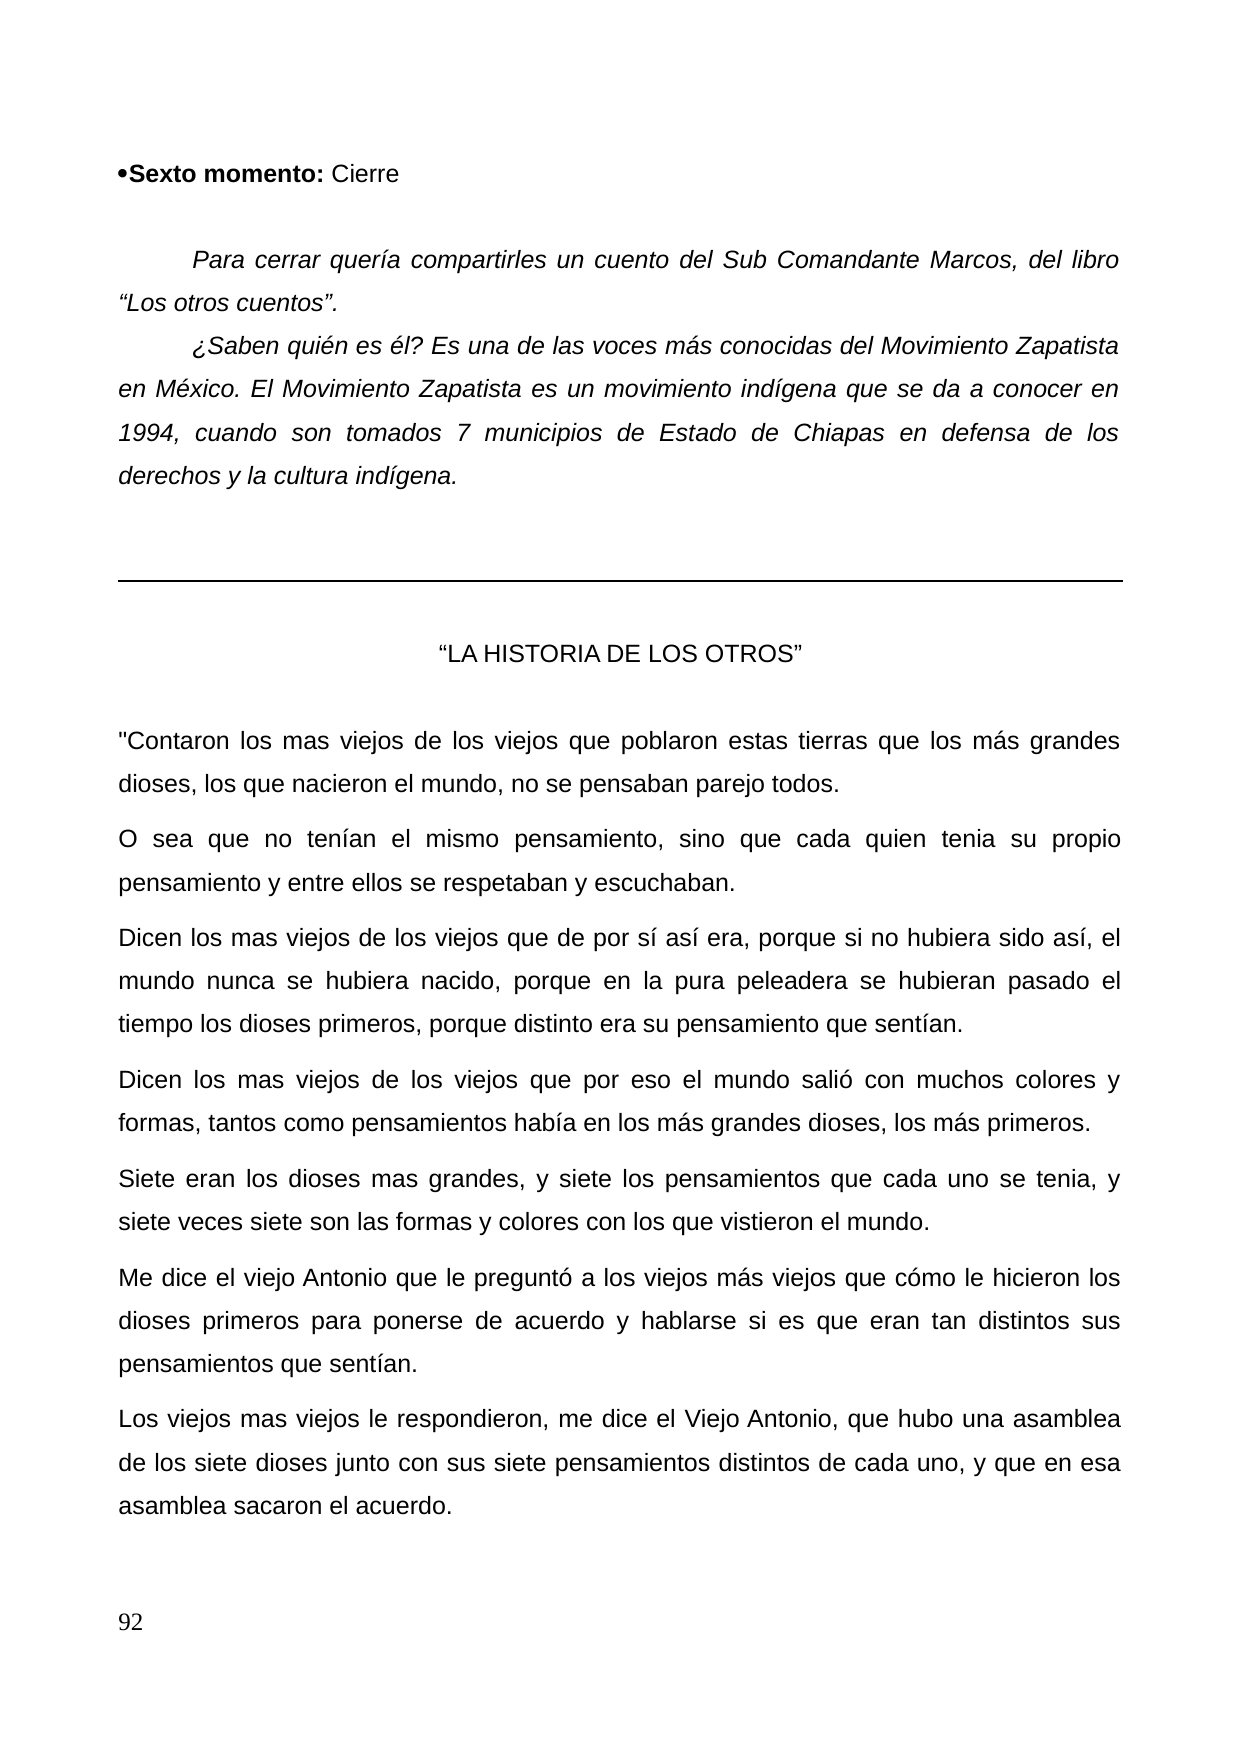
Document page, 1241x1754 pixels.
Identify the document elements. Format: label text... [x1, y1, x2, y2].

text O sea que no tenían el mismo pensamiento, sino que cada quien tenia su propio pensamiento y entre ellos se respetaban y escuchaban. [118, 824, 1123, 896]
text Los viejos mas viejos le respondieron, me dice el Viejo Antonio, que hubo una asamblea de los siete dioses junto con sus siete pensamientos distintos de cada uno, y que en esa asamblea sacaron el acuerdo. [118, 1404, 1123, 1519]
text Dicen los mas viejos de los viejos que de por sí así era, porque si no hubiera sido así, el mundo nunca se hubiera nacido, porque en la pura peleadera se hubieran pasado el tiempo los dioses primeros, porque distinto era su pensamiento que sentían. [118, 923, 1123, 1038]
text Me dice el viejo Antonio que le preguntó a los viejos más viejos que cómo le hicieron los dioses primeros para ponerse de acuerdo y hablarse si es que eran tan distintos sus pensamientos que sentían. [118, 1263, 1123, 1378]
text "Contaron los mas viejos de los viejos que poblaron estas tierras que los más grandes dioses, los que nacieron el mundo, no se pensaban parejo todos. [118, 726, 1123, 798]
text Dicen los mas viejos de los viejos que por eso el mundo salió con muchos colores y formas, tantos como pensamientos había en los más grandes dioses, los más primeros. [118, 1065, 1123, 1137]
list Sexto momento: Cierre [118, 159, 1123, 188]
text ¿Saben quién es él? Es una de las voces más conocidas del Movimiento Zapatista en México. El Movimiento Zapatista es un movimiento indígena que se da a conocer en 1994, cuando son tomados 7 municipios de Estado de Chiapas en defensa de los derechos y la cultura indígena. [118, 331, 1123, 489]
text Para cerrar quería compartirles un cuento del Sub Comandante Marcos, del libro “Los otros cuentos”. [118, 245, 1123, 317]
text Siete eran los dioses mas grandes, y siete los pensamientos que cada uno se tenia, y siete veces siete son las formas y colores con los que vistieron el mundo. [118, 1164, 1123, 1236]
text “LA HISTORIA DE LOS OTROS” [118, 639, 1123, 668]
